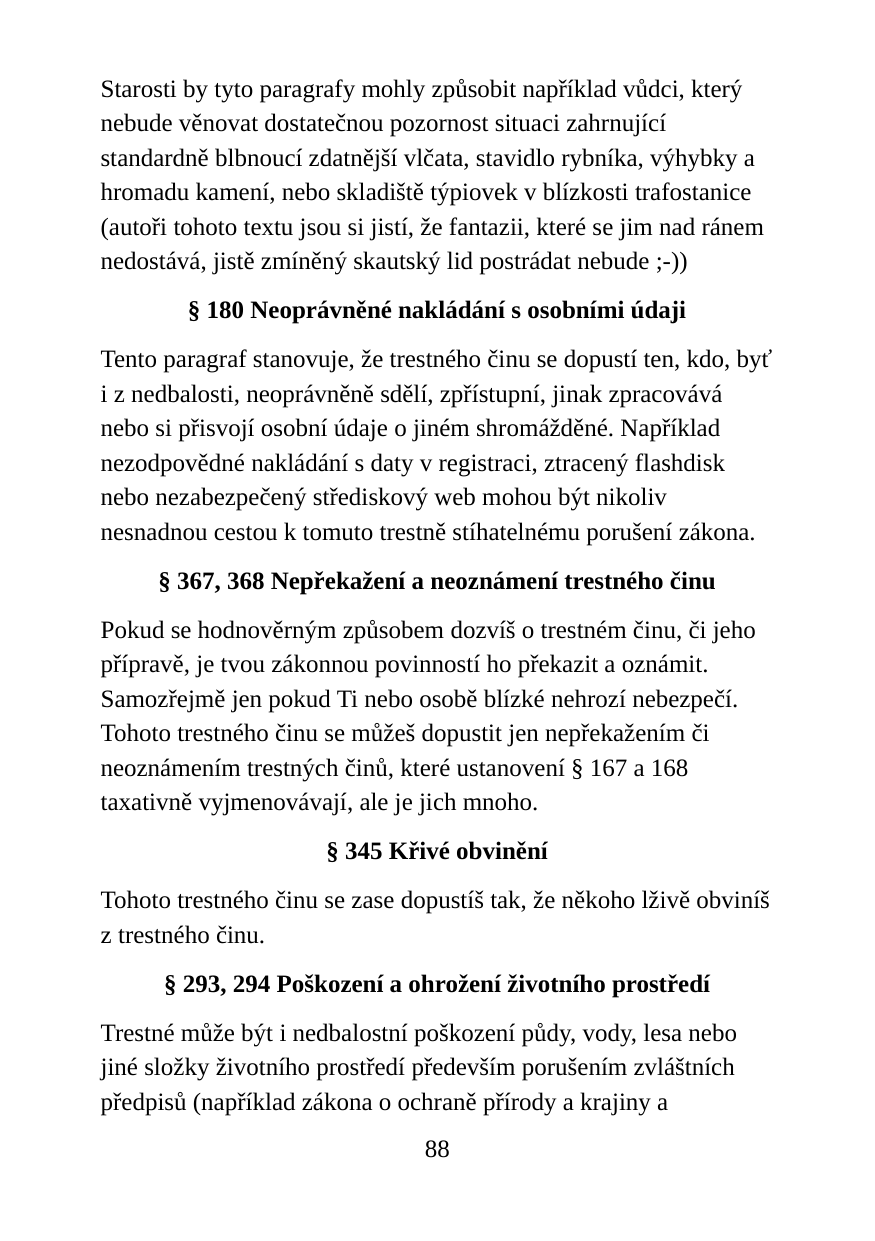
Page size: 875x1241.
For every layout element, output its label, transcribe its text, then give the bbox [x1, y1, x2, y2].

text § 367, 368 Nepřekažení a neoznámení trestného činu [100, 566, 774, 594]
text Starosti by tyto paragrafy mohly způsobit například vůdci, který nebude věnovat dostatečnou pozornost situaci zahrnující standardně blbnoucí zdatnější vlčata, stavidlo rybníka, výhybky a hromadu kamení, nebo skladiště týpiovek v blízkosti trafostanice (autoři tohoto textu jsou si jistí, že fantazii, které se jim nad ránem nedostává, jistě zmíněný skautský lid postrádat nebude ;-)) [100, 74, 774, 275]
text Trestné může být i nedbalostní poškození půdy, vody, lesa nebo jiné složky životního prostředí především porušením zvláštních předpisů (například zákona o ochraně přírody a krajiny a [100, 1018, 774, 1116]
text Tento paragraf stanovuje, že trestného činu se dopustí ten, kdo, byť i z nedbalosti, neoprávněně sdělí, zpřístupní, jinak zpracovává nebo si přisvojí osobní údaje o jiném shromážděné. Například nezodpovědné nakládání s daty v registraci, ztracený flashdisk nebo nezabezpečený střediskový web mohou být nikoliv nesnadnou cestou k tomuto trestně stíhatelnému porušení zákona. [100, 344, 774, 545]
text Tohoto trestného činu se zase dopustíš tak, že někoho lživě obviníš z trestného činu. [100, 885, 774, 948]
text Pokud se hodnověrným způsobem dozvíš o trestném činu, či jeho přípravě, je tvou zákonnou povinností ho překazit a oznámit. Samozřejmě jen pokud Ti nebo osobě blízké nehrozí nebezpečí. Tohoto trestného činu se můžeš dopustit jen nepřekažením či neoznámením trestných činů, které ustanovení § 167 a 168 taxativně vyjmenovávají, ale je jich mnoho. [100, 615, 774, 816]
text § 180 Neoprávněné nakládání s osobními údaji [100, 295, 774, 324]
text § 345 Křivé obvinění [100, 836, 774, 865]
text § 293, 294 Poškození a ohrožení životního prostředí [100, 969, 774, 998]
